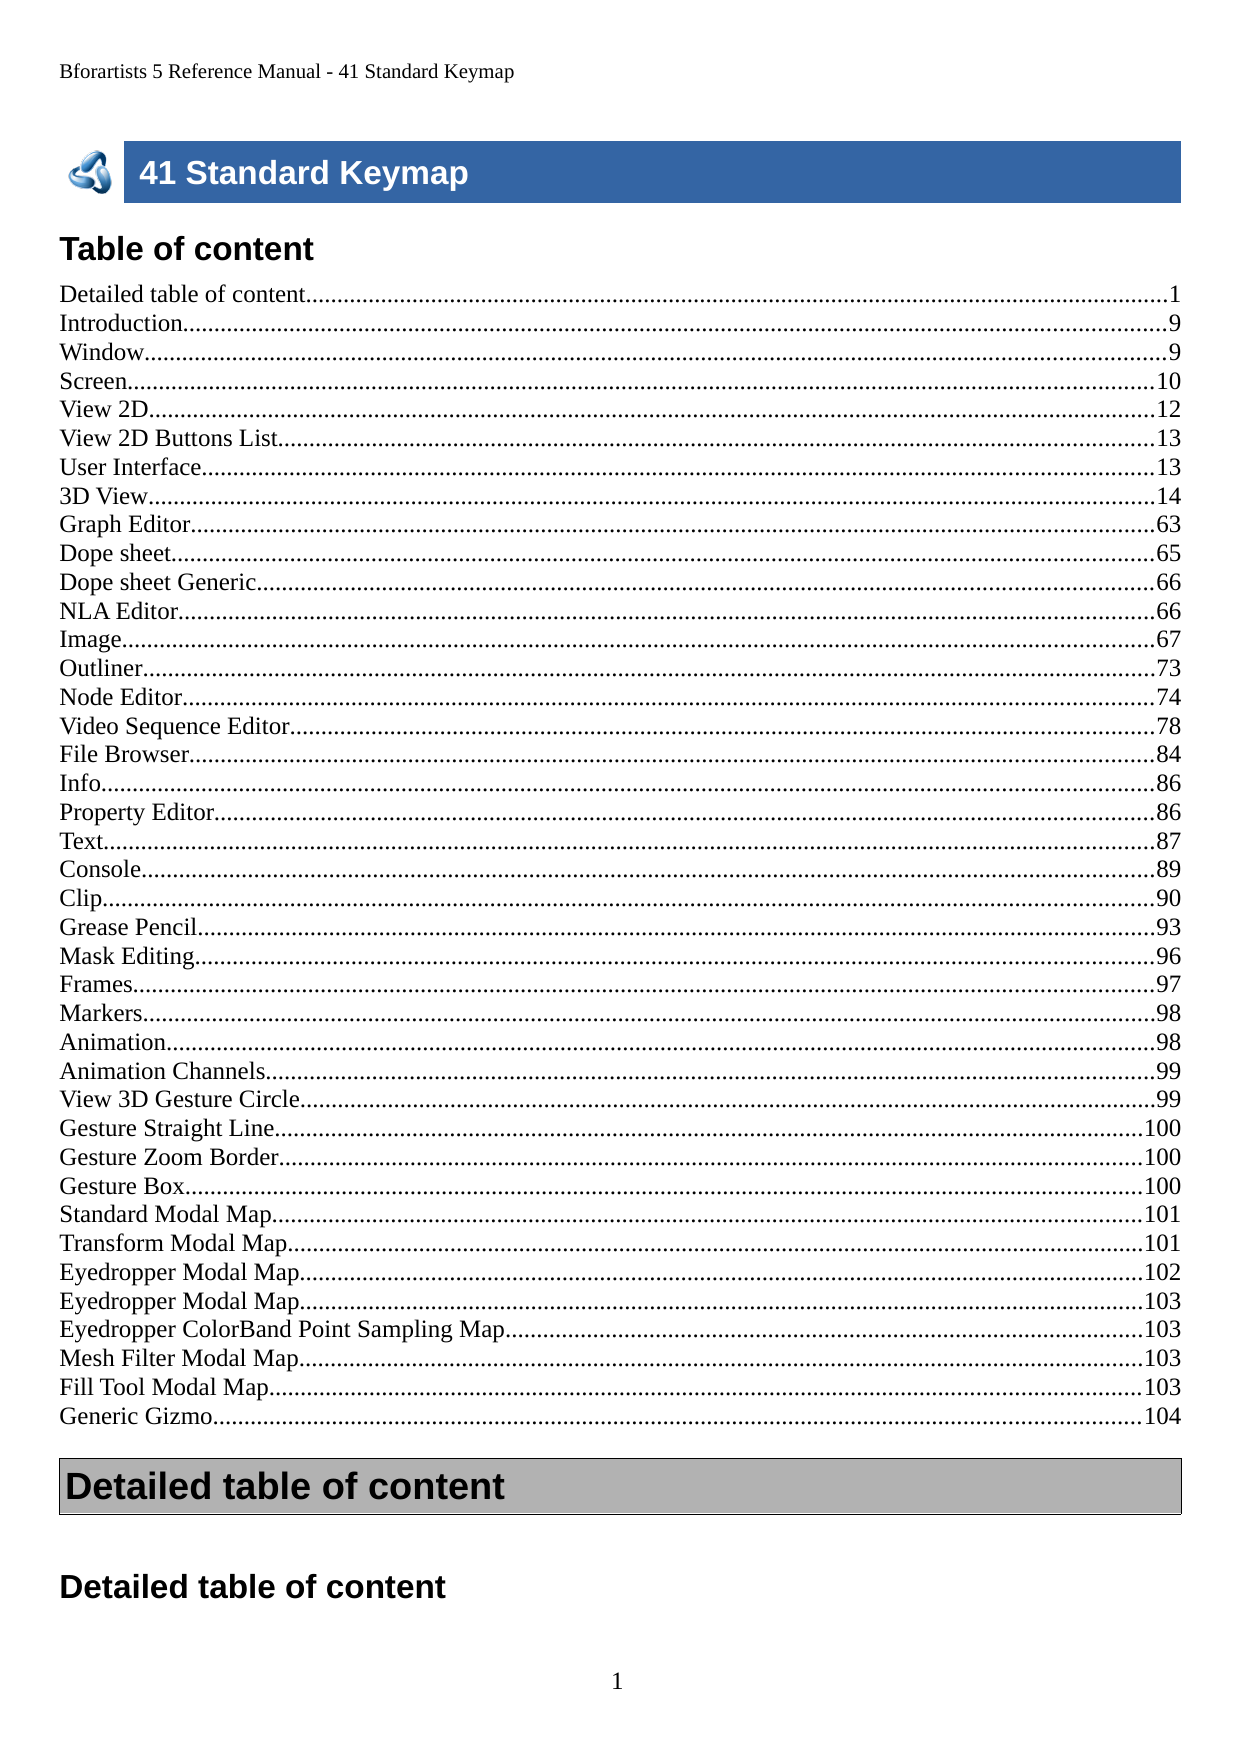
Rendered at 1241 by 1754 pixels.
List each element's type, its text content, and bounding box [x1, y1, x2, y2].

table_header Detailed table of content [60, 1459, 1181, 1513]
text View 2D Buttons List 13 [59, 423, 1181, 452]
text Frames 97 [59, 969, 1181, 998]
text Mesh Filter Modal Map 103 [59, 1343, 1181, 1372]
text Text 87 [59, 826, 1181, 854]
text Animation 98 [59, 1027, 1181, 1056]
text Standard Modal Map 101 [59, 1199, 1181, 1228]
table_header [59, 141, 124, 203]
text Gesture Straight Line 100 [59, 1113, 1181, 1142]
text Image 67 [59, 624, 1181, 653]
text Fill Tool Modal Map 103 [59, 1372, 1181, 1401]
text Screen 10 [59, 366, 1181, 394]
text Generic Gizmo 104 [59, 1401, 1181, 1429]
text Dope sheet 65 [59, 538, 1181, 567]
text Introduction 9 [59, 308, 1181, 337]
text Markers 98 [59, 998, 1181, 1027]
text View 3D Gesture Circle 99 [59, 1084, 1181, 1113]
text Eyedropper Modal Map 102 [59, 1257, 1181, 1286]
text Gesture Box 100 [59, 1171, 1181, 1199]
text Graph Editor 63 [59, 509, 1181, 538]
text Gesture Zoom Border 100 [59, 1142, 1181, 1171]
text Info 86 [59, 768, 1181, 797]
text View 2D 12 [59, 394, 1181, 423]
subtitle Table of content [59, 228, 1181, 267]
text Eyedropper ColorBand Point Sampling Map 103 [59, 1314, 1181, 1343]
text File Browser 84 [59, 739, 1181, 768]
text Eyedropper Modal Map 103 [59, 1286, 1181, 1314]
text Video Sequence Editor 78 [59, 711, 1181, 739]
table_header 41 Standard Keymap [124, 141, 1181, 203]
text Clip 90 [59, 883, 1181, 912]
text Transform Modal Map 101 [59, 1228, 1181, 1257]
text Property Editor 86 [59, 797, 1181, 826]
text Grease Pencil 93 [59, 912, 1181, 941]
text 3D View 14 [59, 481, 1181, 509]
subtitle Detailed table of content [59, 1567, 1181, 1606]
text Dope sheet Generic 66 [59, 567, 1181, 596]
text Node Editor 74 [59, 682, 1181, 711]
text Animation Channels 99 [59, 1056, 1181, 1084]
text NLA Editor 66 [59, 596, 1181, 624]
text Console 89 [59, 854, 1181, 883]
text Mask Editing 96 [59, 941, 1181, 969]
picture [65, 147, 114, 197]
text User Interface 13 [59, 452, 1181, 481]
text Outliner 73 [59, 653, 1181, 682]
text Detailed table of content 1 [59, 279, 1181, 308]
text Window 9 [59, 337, 1181, 366]
